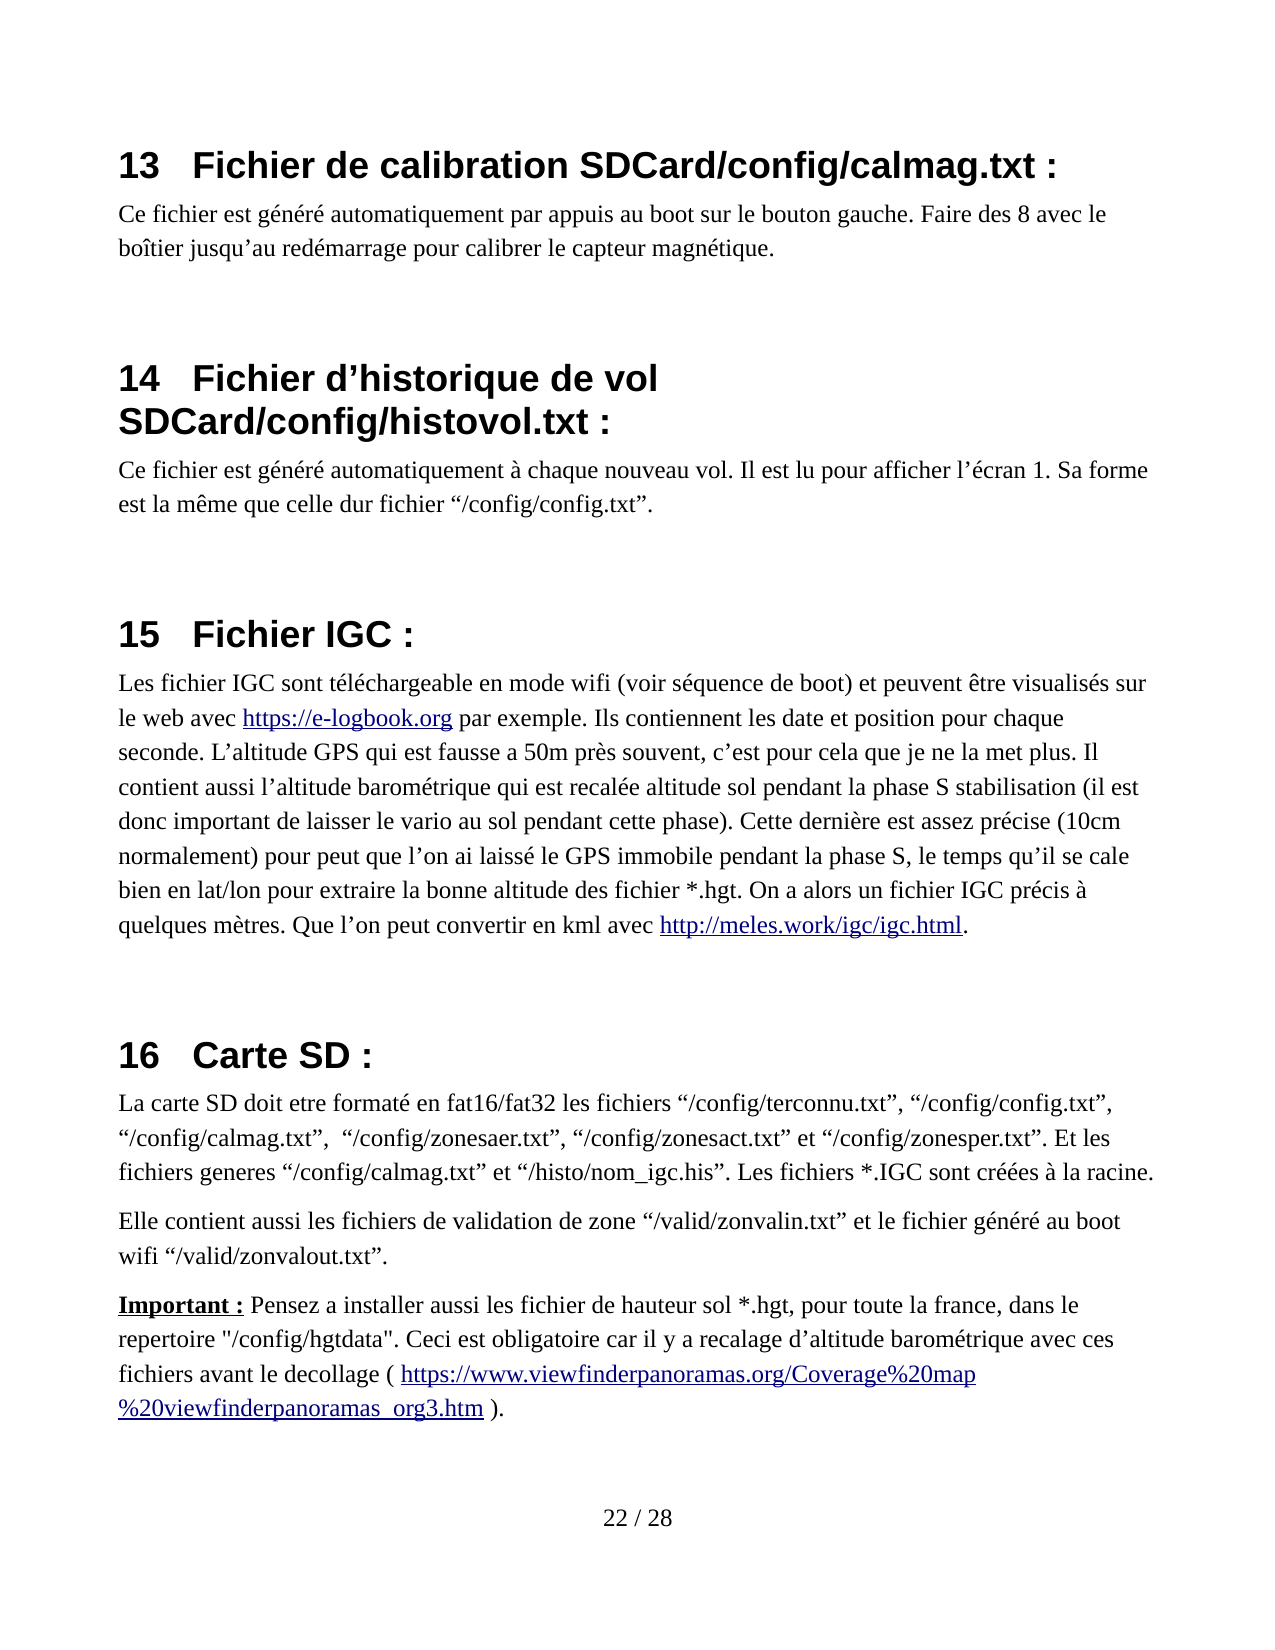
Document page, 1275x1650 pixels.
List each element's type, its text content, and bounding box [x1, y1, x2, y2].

text Ce fichier est généré automatiquement à chaque nouveau vol. Il est lu pour afficher l’écran 1. Sa forme est la même que celle dur fichier “/config/config.txt”. [118, 455, 1157, 518]
text La carte SD doit etre formaté en fat16/fat32 les fichiers “/config/terconnu.txt”, “/config/config.txt”, “/config/calmag.txt”, “/config/zonesaer.txt”, “/config/zonesact.txt” et “/config/zonesper.txt”. Et les fichiers generes “/config/calmag.txt” et “/histo/nom_igc.his”. Les fichiers *.IGC sont créées à la racine. [118, 1088, 1157, 1186]
subtitle Fichier de calibration SDCard/config/calmag.txt : [118, 143, 1157, 186]
subtitle Fichier IGC : [118, 613, 1157, 656]
subtitle Carte SD : [118, 1033, 1157, 1076]
text Elle contient aussi les fichiers de validation de zone “/valid/zonvalin.txt” et le fichier généré au boot wifi “/valid/zonvalout.txt”. [118, 1206, 1157, 1270]
text Ce fichier est généré automatiquement par appuis au boot sur le bouton gauche. Faire des 8 avec le boîtier jusqu’au redémarrage pour calibrer le capteur magnétique. [118, 199, 1157, 262]
subtitle Fichier d’historique de vol SDCard/config/histovol.txt : [118, 356, 1157, 443]
text Important : Pensez a installer aussi les fichier de hauteur sol *.hgt, pour toute la france, dans le repertoire "/config/hgtdata". Ceci est obligatoire car il y a recalage d’altitude barométrique avec ces fichiers avant le decollage ( https://www.viewfinderpanoramas.org/Coverage%20map%20viewfinderpanoramas_org3.htm ). [118, 1290, 1157, 1422]
text Les fichier IGC sont téléchargeable en mode wifi (voir séquence de boot) et peuvent être visualisés sur le web avec https://e-logbook.org par exemple. Ils contiennent les date et position pour chaque seconde. L’altitude GPS qui est fausse a 50m près souvent, c’est pour cela que je ne la met plus. Il contient aussi l’altitude barométrique qui est recalée altitude sol pendant la phase S stabilisation (il est donc important de laisser le vario au sol pendant cette phase). Cette dernière est assez précise (10cm normalement) pour peut que l’on ai laissé le GPS immobile pendant la phase S, le temps qu’il se cale bien en lat/lon pour extraire la bonne altitude des fichier *.hgt. On a alors un fichier IGC précis à quelques mètres. Que l’on peut convertir en kml avec http://meles.work/igc/igc.html. [118, 668, 1157, 938]
